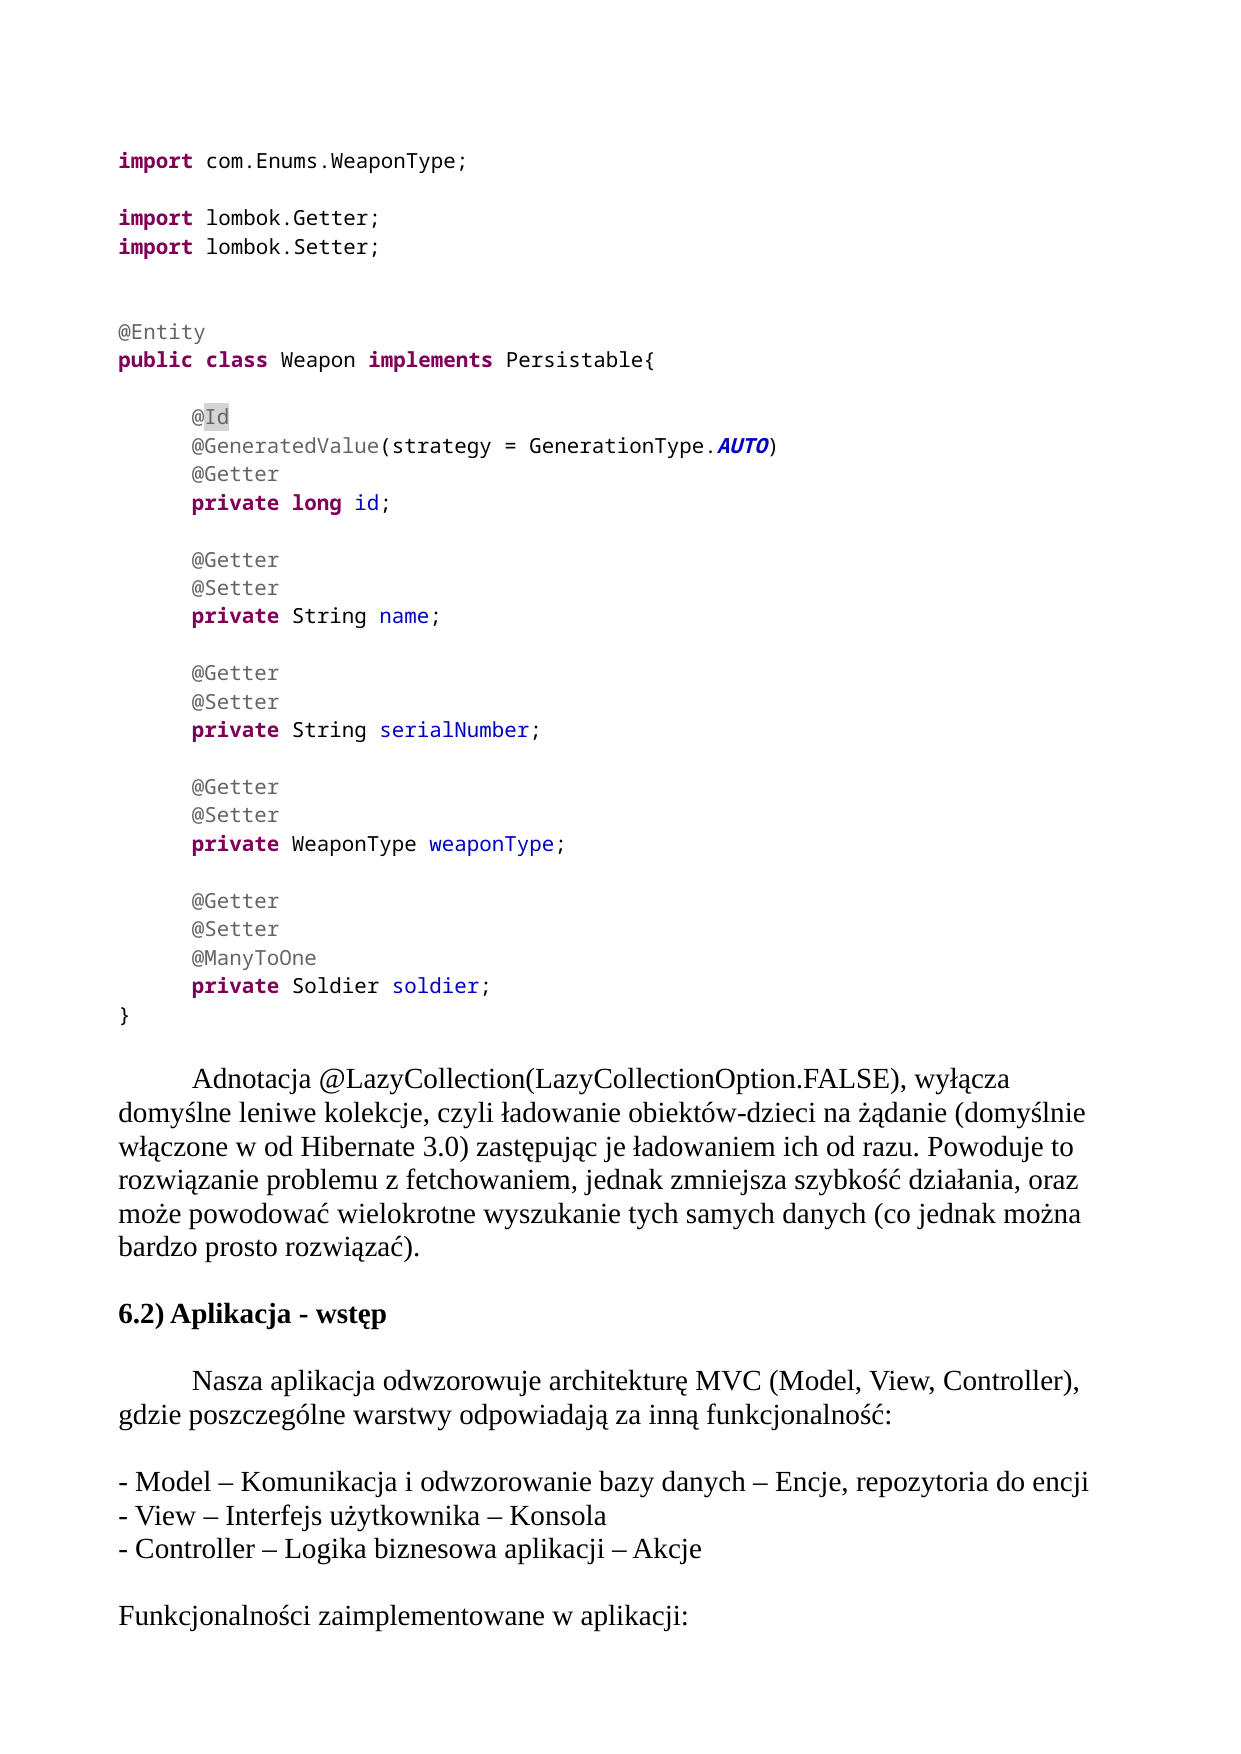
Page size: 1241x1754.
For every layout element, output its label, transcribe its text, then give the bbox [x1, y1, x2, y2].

text @Getter [118, 886, 1122, 914]
text import lombok.Getter; [118, 203, 1122, 232]
text - Model – Komunikacja i odwzorowanie bazy danych – Encje, repozytoria do encji [118, 1464, 1122, 1498]
text private String serialNumber; [118, 715, 1122, 744]
text } [118, 1000, 1122, 1028]
text @Setter [118, 914, 1122, 943]
text 6.2) Aplikacja - wstęp [118, 1296, 1122, 1330]
text @Getter [118, 459, 1122, 488]
text @Setter [118, 687, 1122, 715]
text - Controller – Logika biznesowa aplikacji – Akcje [118, 1531, 1122, 1565]
text private Soldier soldier; [118, 971, 1122, 1000]
text @Getter [118, 545, 1122, 573]
text @Setter [118, 573, 1122, 602]
text private WeaponType weaponType; [118, 829, 1122, 857]
text private String name; [118, 602, 1122, 630]
text @Id [118, 402, 1122, 431]
text public class Weapon implements Persistable{ [118, 346, 1122, 374]
text private long id; [118, 488, 1122, 516]
text @GeneratedValue(strategy = GenerationType.AUTO) [118, 431, 1122, 459]
text - View – Interfejs użytkownika – Konsola [118, 1498, 1122, 1531]
text @Getter [118, 772, 1122, 801]
text Nasza aplikacja odwzorowuje architekturę MVC (Model, View, Controller), gdzie poszczególne warstwy odpowiadają za inną funkcjonalność: [118, 1363, 1122, 1431]
text import com.Enums.WeaponType; [118, 147, 1122, 175]
text Funkcjonalności zaimplementowane w aplikacji: [118, 1598, 1122, 1632]
text @Getter [118, 658, 1122, 687]
text @Entity [118, 317, 1122, 346]
text import lombok.Setter; [118, 232, 1122, 260]
text @Setter [118, 801, 1122, 829]
text Adnotacja @LazyCollection(LazyCollectionOption.FALSE), wyłącza domyślne leniwe kolekcje, czyli ładowanie obiektów-dzieci na żądanie (domyślnie włączone w od Hibernate 3.0) zastępując je ładowaniem ich od razu. Powoduje to rozwiązanie problemu z fetchowaniem, jednak zmniejsza szybkość działania, oraz może powodować wielokrotne wyszukanie tych samych danych (co jednak można bardzo prosto rozwiązać). [118, 1062, 1122, 1263]
text @ManyToOne [118, 943, 1122, 971]
